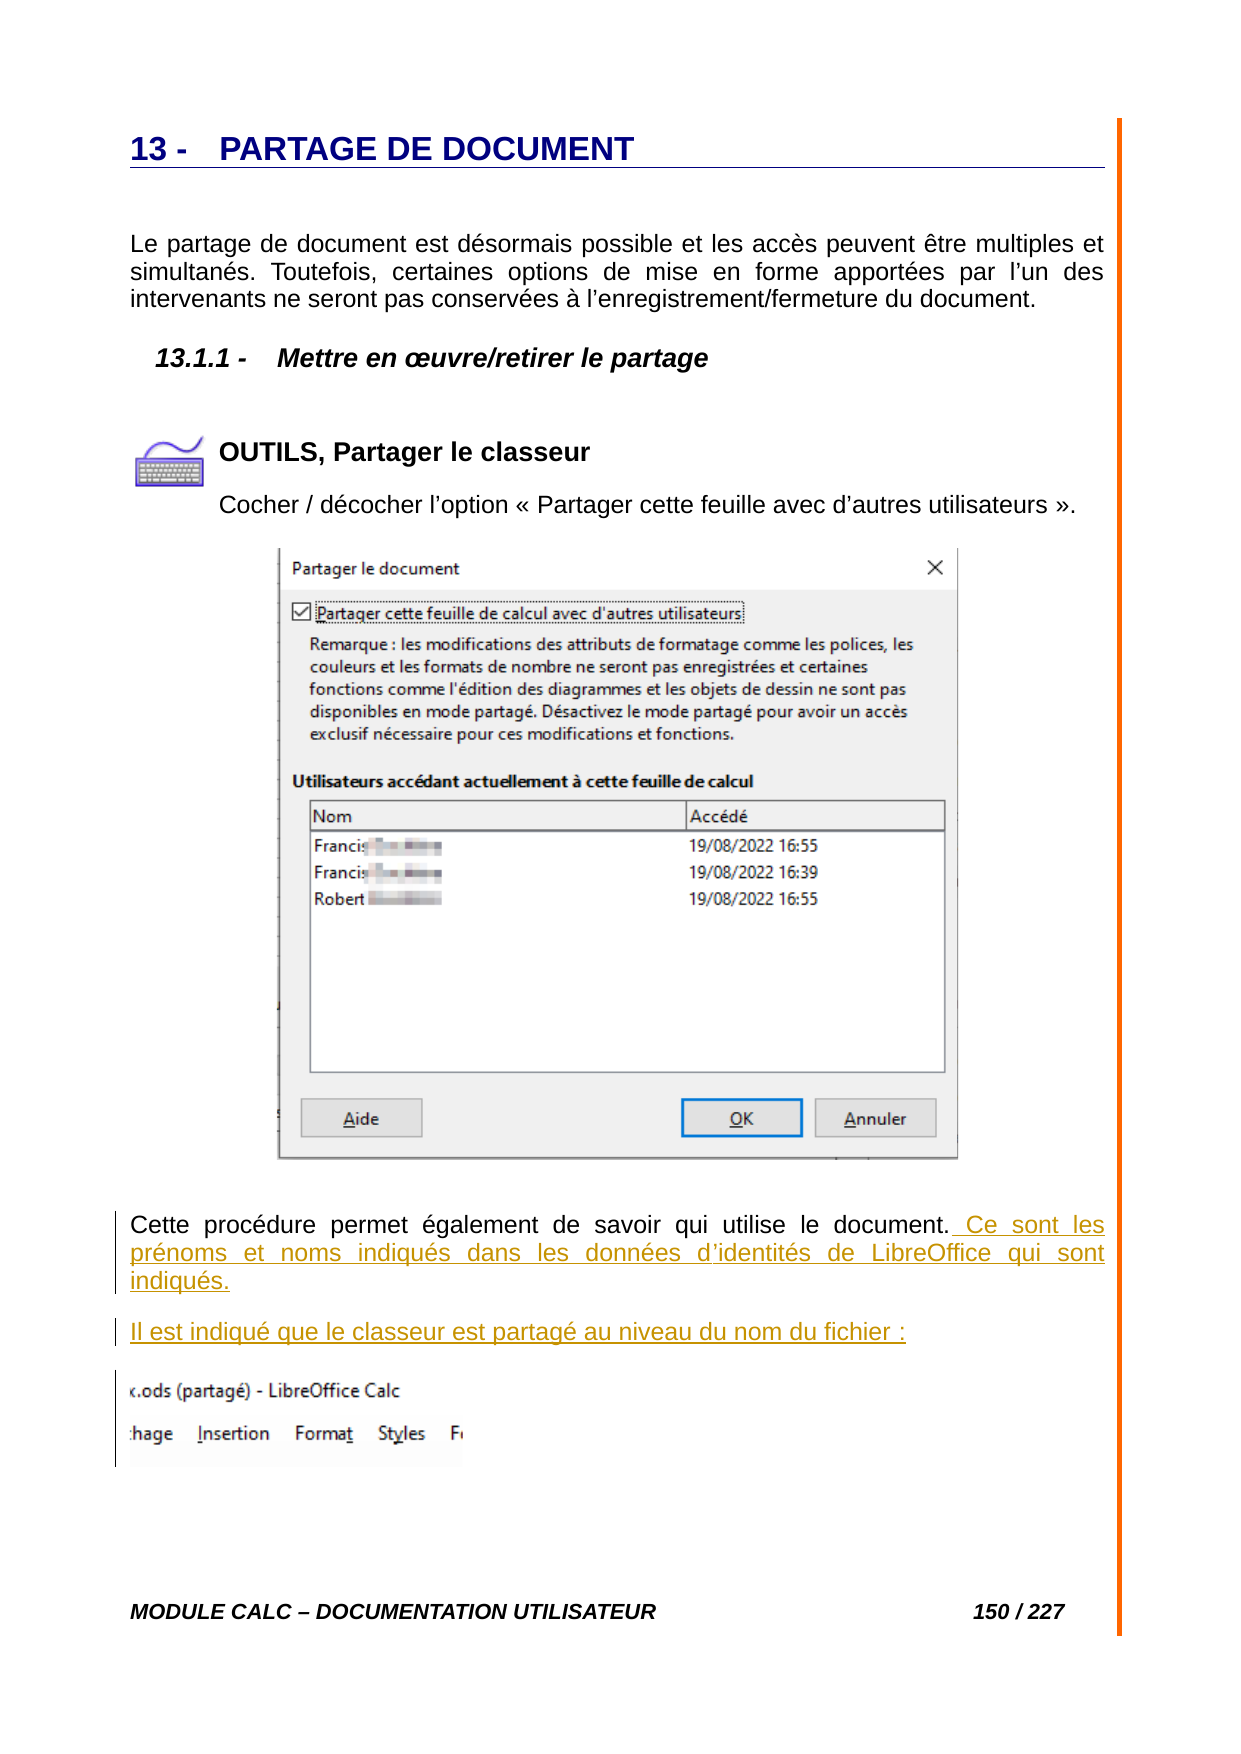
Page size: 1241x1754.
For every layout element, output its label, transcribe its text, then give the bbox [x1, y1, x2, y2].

text Cocher / décocher l’option « Partager cette feuille avec d’autres utilisateurs ». [130, 491, 1105, 519]
picture [276, 548, 959, 1160]
subtitle Partage de document [130, 130, 1105, 167]
text Le partage de document est désormais possible et les accès peuvent être multiples et simultanés. Toutefois, certaines options de mise en forme apportées par l’un des intervenants ne seront pas conservées à l’enregistrement/fermeture du document. [130, 229, 1105, 313]
text Cette procédure permet également de savoir qui utilise le document. Ce sont les prénoms et noms indiqués dans les données d’identités de LibreOffice qui sont [130, 1211, 1105, 1263]
picture [131, 426, 207, 501]
text OUTILS, Partager le classeur [207, 437, 1105, 467]
text indiqués. [130, 1264, 1105, 1294]
picture [129, 1369, 463, 1467]
text Il est indiqué que le classeur est partagé au niveau du nom du fichier : [130, 1318, 1105, 1346]
subtitle Mettre en œuvre/retirer le partage [155, 343, 1105, 373]
